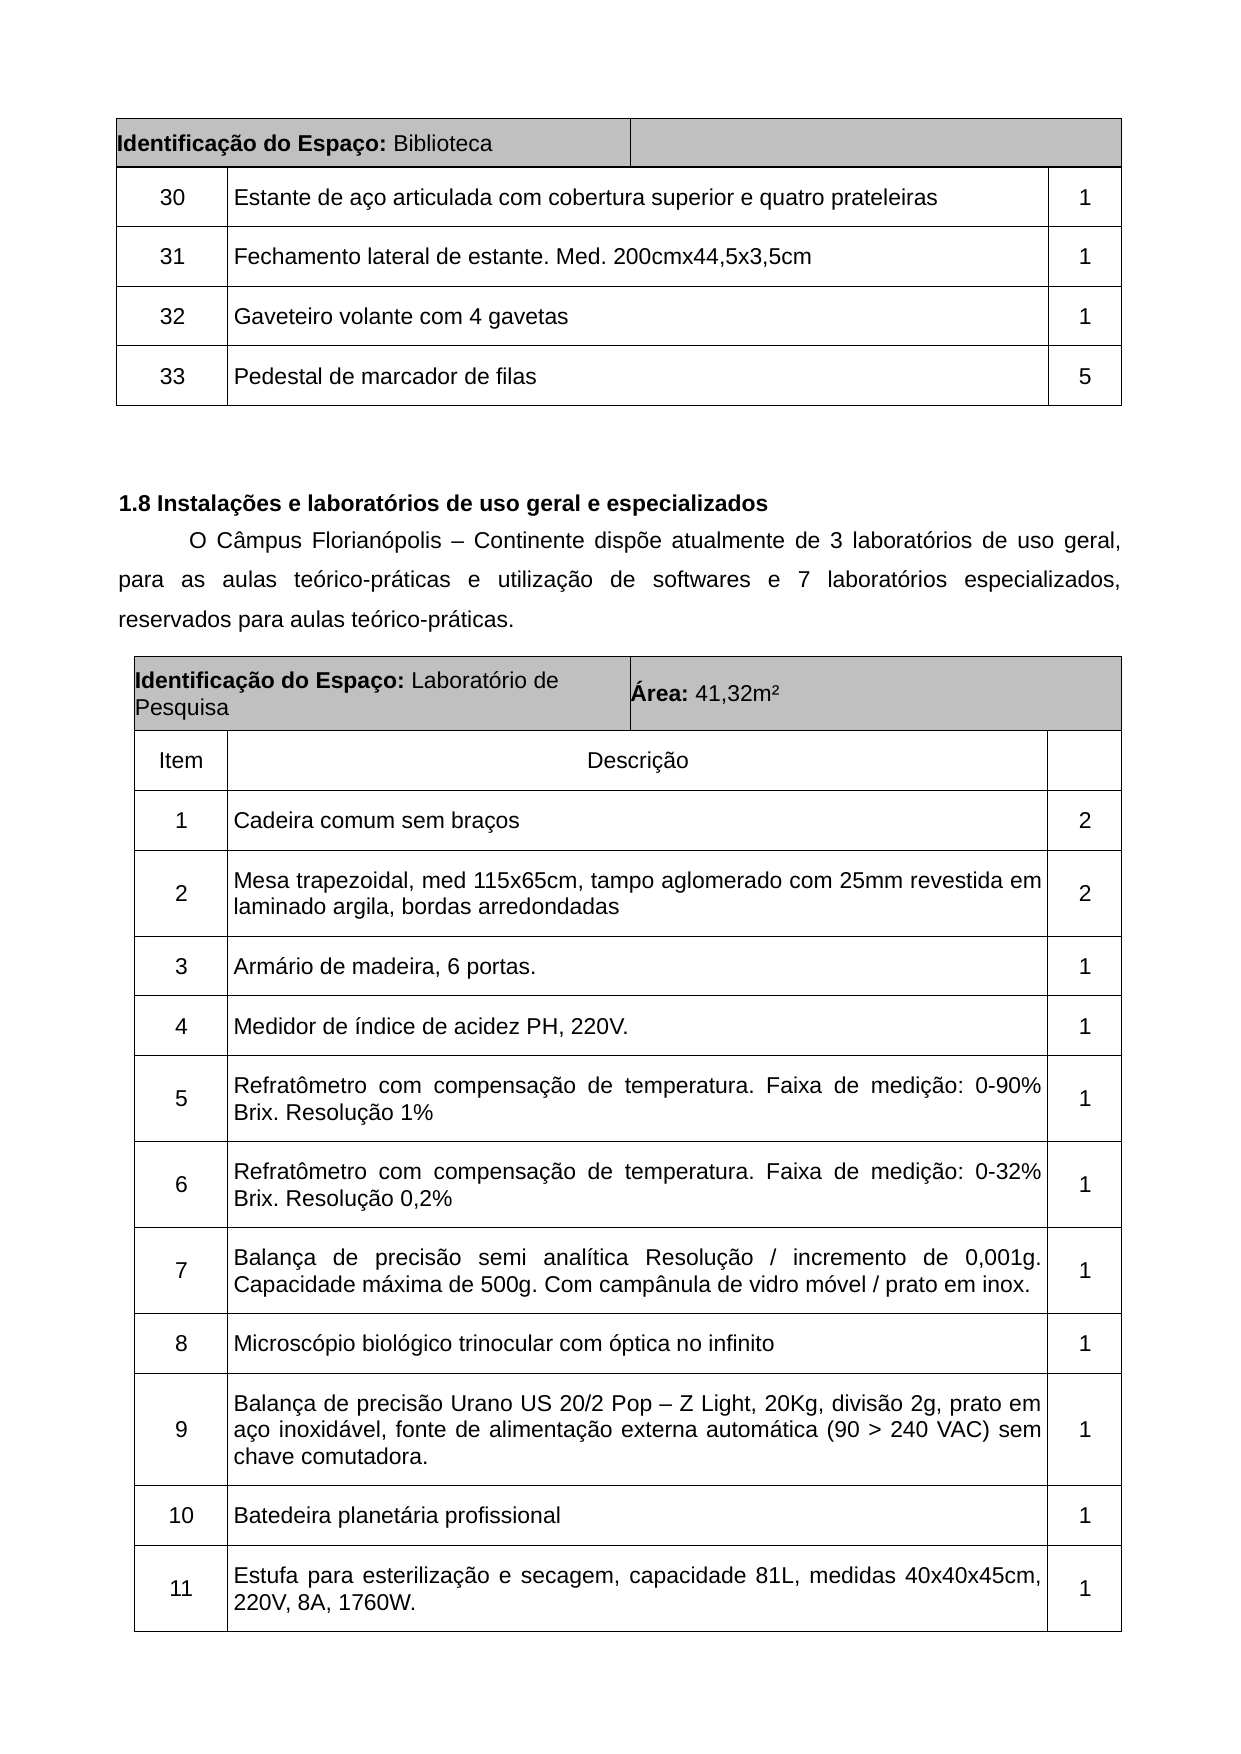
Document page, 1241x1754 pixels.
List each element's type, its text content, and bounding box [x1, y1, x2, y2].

table_cell 9 [135, 1374, 227, 1485]
text 1.8 Instalações e laboratórios de uso geral e especializados [44, 490, 1122, 516]
table_cell Item [135, 731, 227, 790]
table_cell Batedeira planetária profissional [228, 1486, 1047, 1545]
table_cell Gaveteiro volante com 4 gavetas [228, 287, 1048, 345]
table_cell 1 [1049, 168, 1121, 226]
table_cell 32 [117, 287, 227, 345]
table_cell 2 [1048, 851, 1121, 936]
table_cell 4 [135, 996, 227, 1055]
table_cell 2 [1048, 791, 1121, 850]
table_cell 1 [1048, 937, 1121, 995]
table_cell 8 [135, 1314, 227, 1373]
table_cell 2 [135, 851, 227, 936]
table_cell Refratômetro com compensação de temperatura. Faixa de medição: 0-90% Brix. Resolução 1% [228, 1056, 1047, 1141]
table_cell 1 [1048, 1228, 1121, 1313]
table_cell Descrição [228, 731, 1047, 790]
table_cell 33 [117, 346, 227, 405]
table_cell 1 [1048, 1486, 1121, 1545]
text O Câmpus Florianópolis – Continente dispõe atualmente de 3 laboratórios de uso geral, para as aulas teórico-práticas e utilização de softwares e 7 laboratórios especializados, reservados para aulas teórico-práticas. [118, 527, 1122, 632]
table_cell 7 [135, 1228, 227, 1313]
table_cell 30 [117, 168, 227, 226]
table_cell 1 [135, 791, 227, 850]
table_cell 6 [135, 1142, 227, 1227]
table_cell Mesa trapezoidal, med 115x65cm, tampo aglomerado com 25mm revestida em laminado argila, bordas arredondadas [228, 851, 1047, 936]
table_cell Microscópio biológico trinocular com óptica no infinito [228, 1314, 1047, 1373]
table_cell Fechamento lateral de estante. Med. 200cmx44,5x3,5cm [228, 227, 1048, 286]
table_cell 1 [1048, 996, 1121, 1055]
table_cell 5 [1049, 346, 1121, 405]
table_cell Refratômetro com compensação de temperatura. Faixa de medição: 0-32% Brix. Resolução 0,2% [228, 1142, 1047, 1227]
table_cell 1 [1048, 1142, 1121, 1227]
table_cell Pedestal de marcador de filas [228, 346, 1048, 405]
table_cell Cadeira comum sem braços [228, 791, 1047, 850]
table_cell Armário de madeira, 6 portas. [228, 937, 1047, 995]
table_header Identificação do Espaço: Laboratório de Pesquisa [135, 657, 630, 730]
table_cell [1048, 731, 1121, 790]
table_header Área: 41,32m² [631, 657, 1121, 730]
table_cell 31 [117, 227, 227, 286]
table_cell 10 [135, 1486, 227, 1545]
table_header Identificação do Espaço: Biblioteca [117, 119, 630, 166]
table_cell Balança de precisão semi analítica Resolução / incremento de 0,001g. Capacidade máxima de 500g. Com campânula de vidro móvel / prato em inox. [228, 1228, 1047, 1313]
table_cell 5 [135, 1056, 227, 1141]
table_cell 1 [1049, 227, 1121, 286]
table_cell 3 [135, 937, 227, 995]
table_cell 1 [1048, 1546, 1121, 1631]
table_cell Balança de precisão Urano US 20/2 Pop – Z Light, 20Kg, divisão 2g, prato em aço inoxidável, fonte de alimentação externa automática (90 > 240 VAC) sem chave comutadora. [228, 1374, 1047, 1485]
table_cell 1 [1048, 1314, 1121, 1373]
table_cell 1 [1049, 287, 1121, 345]
table_header [631, 119, 1121, 166]
table_cell Estufa para esterilização e secagem, capacidade 81L, medidas 40x40x45cm, 220V, 8A, 1760W. [228, 1546, 1047, 1631]
table_cell 1 [1048, 1056, 1121, 1141]
table_cell Medidor de índice de acidez PH, 220V. [228, 996, 1047, 1055]
table_cell 11 [135, 1546, 227, 1631]
table_cell 1 [1048, 1374, 1121, 1485]
table_cell Estante de aço articulada com cobertura superior e quatro prateleiras [228, 168, 1048, 226]
